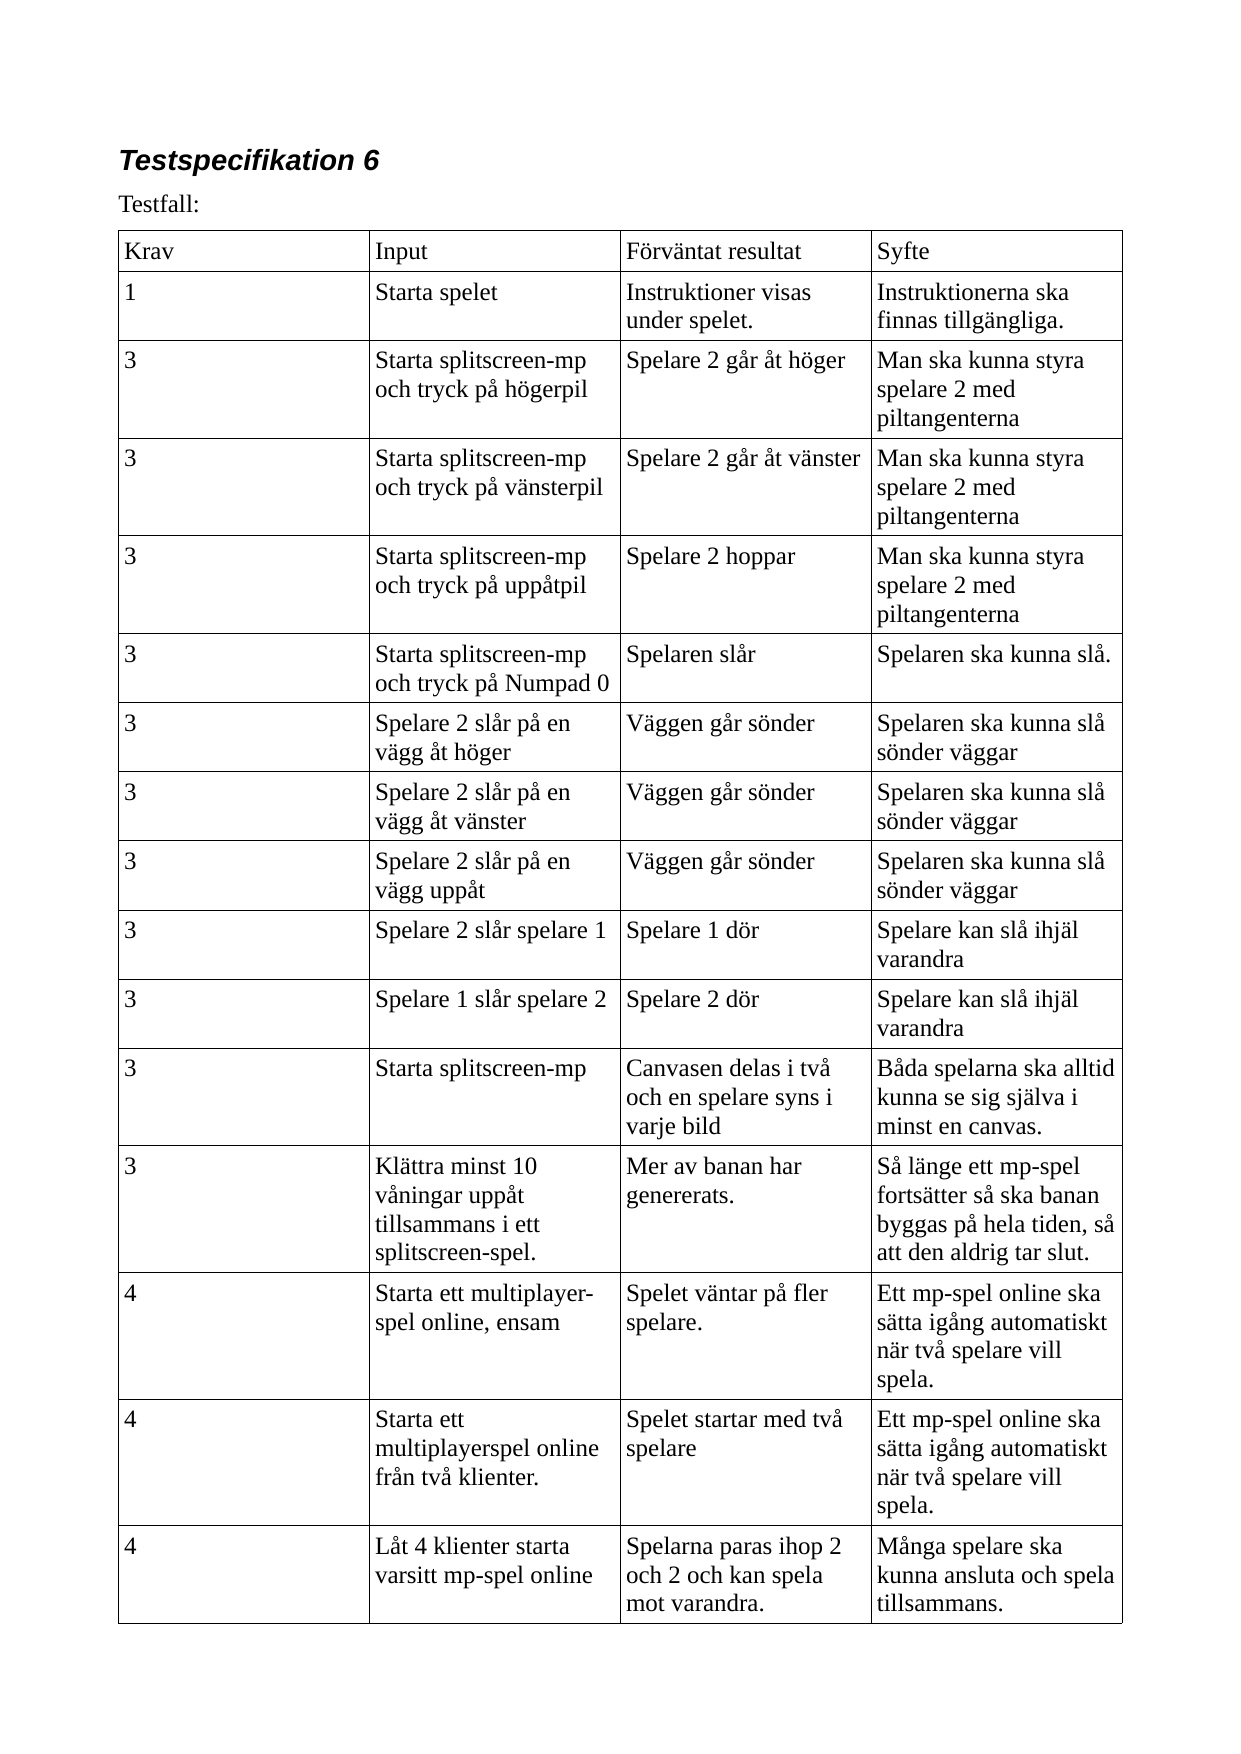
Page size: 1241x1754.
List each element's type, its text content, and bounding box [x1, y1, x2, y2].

table_cell Spelaren ska kunna slå sönder väggar [872, 841, 1122, 909]
table_cell Spelare 1 dör [621, 911, 871, 978]
table_cell Spelet väntar på fler spelare. [621, 1273, 871, 1398]
table_cell Spelare 2 slår på en vägg åt höger [370, 703, 620, 771]
table_cell 4 [119, 1273, 369, 1398]
table_header Krav [119, 231, 369, 271]
table_cell 3 [119, 841, 369, 909]
table_cell Ett mp-spel online ska sätta igång automatiskt när två spelare vill spela. [872, 1273, 1122, 1398]
table_header Syfte [872, 231, 1122, 271]
table_cell Spelaren ska kunna slå sönder väggar [872, 703, 1122, 771]
table_cell Starta splitscreen-mp och tryck på högerpil [370, 341, 620, 438]
table_cell 3 [119, 536, 369, 633]
table_cell Spelaren ska kunna slå sönder väggar [872, 772, 1122, 840]
table_cell Spelare kan slå ihjäl varandra [872, 911, 1122, 978]
table_header Input [370, 231, 620, 271]
table_cell Starta splitscreen-mp [370, 1049, 620, 1145]
table_cell Man ska kunna styra spelare 2 med piltangenterna [872, 341, 1122, 438]
table_cell 3 [119, 1146, 369, 1272]
subtitle Testspecifikation 6 [118, 143, 1122, 177]
table_cell Spelare kan slå ihjäl varandra [872, 980, 1122, 1048]
table_cell Spelare 2 dör [621, 980, 871, 1048]
table_cell Spelare 2 går åt höger [621, 341, 871, 438]
table_cell Spelaren slår [621, 634, 871, 702]
table_cell Mer av banan har genererats. [621, 1146, 871, 1272]
table_cell Instruktionerna ska finnas tillgängliga. [872, 272, 1122, 340]
table_cell 3 [119, 634, 369, 702]
table_cell Instruktioner visas under spelet. [621, 272, 871, 340]
table_cell Spelare 2 hoppar [621, 536, 871, 633]
table_cell Så länge ett mp-spel fortsätter så ska banan byggas på hela tiden, så att den aldrig tar slut. [872, 1146, 1122, 1272]
table_cell 3 [119, 1049, 369, 1145]
table_cell Spelare 2 slår på en vägg uppåt [370, 841, 620, 909]
table_cell Klättra minst 10 våningar uppåt tillsammans i ett splitscreen-spel. [370, 1146, 620, 1272]
table_cell 3 [119, 439, 369, 535]
text Testfall: [118, 189, 1122, 218]
table_cell Starta splitscreen-mp och tryck på uppåtpil [370, 536, 620, 633]
table_cell 3 [119, 772, 369, 840]
table_cell Spelare 2 slår spelare 1 [370, 911, 620, 978]
table_cell Spelare 1 slår spelare 2 [370, 980, 620, 1048]
table_cell Många spelare ska kunna ansluta och spela tillsammans. [872, 1526, 1122, 1623]
table_cell Starta ett multiplayer-spel online, ensam [370, 1273, 620, 1398]
table_cell 1 [119, 272, 369, 340]
table_cell Väggen går sönder [621, 841, 871, 909]
table_cell Starta spelet [370, 272, 620, 340]
table_cell Spelaren ska kunna slå. [872, 634, 1122, 702]
table_cell Båda spelarna ska alltid kunna se sig själva i minst en canvas. [872, 1049, 1122, 1145]
table_cell Canvasen delas i två och en spelare syns i varje bild [621, 1049, 871, 1145]
table_cell Spelarna paras ihop 2 och 2 och kan spela mot varandra. [621, 1526, 871, 1623]
table_cell Väggen går sönder [621, 703, 871, 771]
table_cell Starta splitscreen-mp och tryck på vänsterpil [370, 439, 620, 535]
table_cell Väggen går sönder [621, 772, 871, 840]
table_cell 4 [119, 1526, 369, 1623]
table_cell 4 [119, 1400, 369, 1525]
table_cell Låt 4 klienter starta varsitt mp-spel online [370, 1526, 620, 1623]
table_cell Spelare 2 slår på en vägg åt vänster [370, 772, 620, 840]
table_cell Spelare 2 går åt vänster [621, 439, 871, 535]
table_cell Spelet startar med två spelare [621, 1400, 871, 1525]
table_cell 3 [119, 980, 369, 1048]
table_cell 3 [119, 341, 369, 438]
table_cell Starta ett multiplayerspel online från två klienter. [370, 1400, 620, 1525]
table_cell Ett mp-spel online ska sätta igång automatiskt när två spelare vill spela. [872, 1400, 1122, 1525]
table_cell Man ska kunna styra spelare 2 med piltangenterna [872, 439, 1122, 535]
table_cell Man ska kunna styra spelare 2 med piltangenterna [872, 536, 1122, 633]
table_cell Starta splitscreen-mp och tryck på Numpad 0 [370, 634, 620, 702]
table_cell 3 [119, 703, 369, 771]
table_header Förväntat resultat [621, 231, 871, 271]
table_cell 3 [119, 911, 369, 978]
